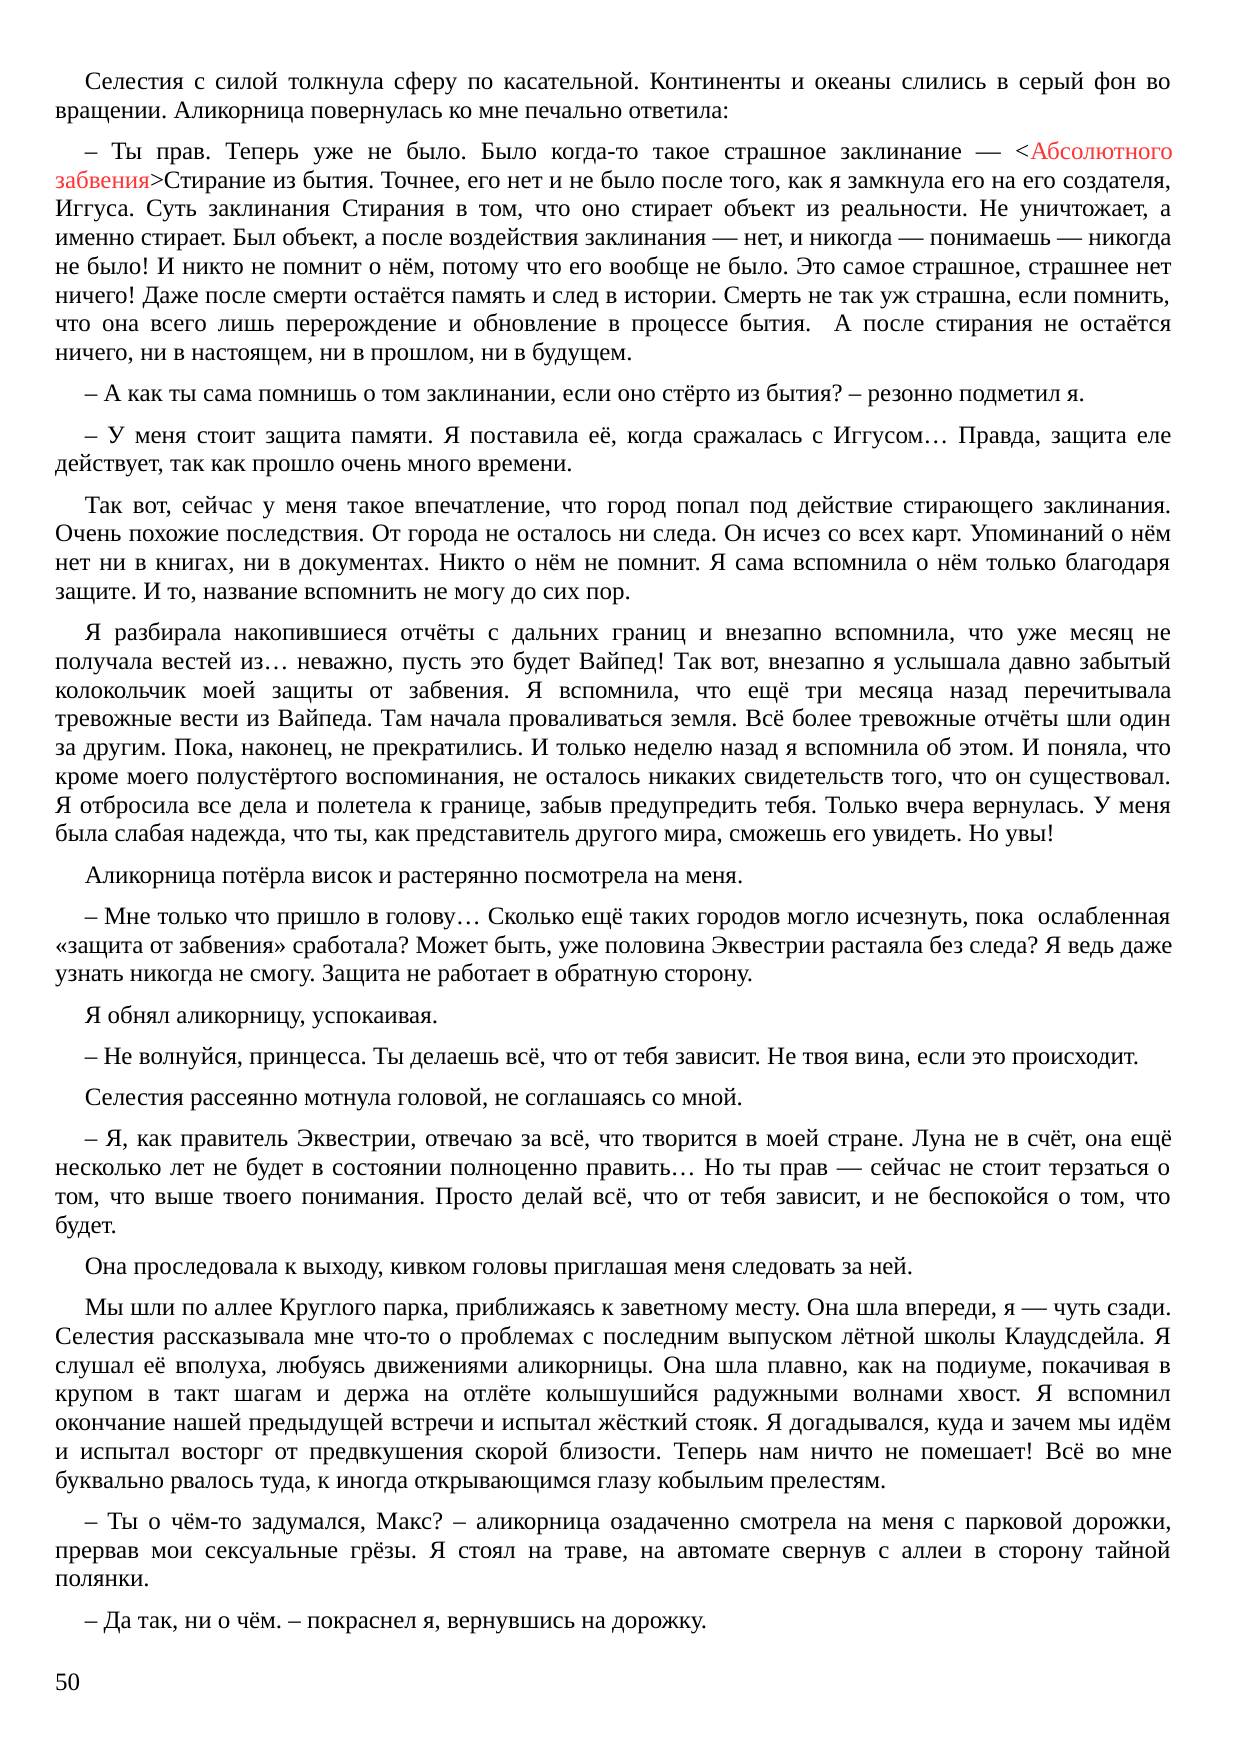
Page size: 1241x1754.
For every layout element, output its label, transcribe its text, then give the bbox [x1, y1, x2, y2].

text – Не волнуйся, принцесса. Ты делаешь всё, что от тебя зависит. Не твоя вина, если это происходит. [55, 1041, 1173, 1070]
text Аликорница потёрла висок и растерянно посмотрела на меня. [55, 860, 1173, 888]
text – А как ты сама помнишь о том заклинании, если оно стёрто из бытия? – резонно подметил я. [55, 378, 1173, 407]
text – У меня стоит защита памяти. Я поставила её, когда сражалась с Иггусом… Правда, защита еле действует, так как прошло очень много времени. [55, 420, 1173, 477]
text Она проследовала к выходу, кивком головы приглашая меня следовать за ней. [55, 1251, 1173, 1280]
text Я обнял аликорницу, успокаивая. [55, 1000, 1173, 1028]
text Я разбирала накопившиеся отчёты с дальних границ и внезапно вспомнила, что уже месяц не получала вестей из… неважно, пусть это будет Вайпед! Так вот, внезапно я услышала давно забытый колокольчик моей защиты от забвения. Я вспомнила, что ещё три месяца назад перечитывала тревожные вести из Вайпеда. Там начала проваливаться земля. Всё более тревожные отчёты шли один за другим. Пока, наконец, не прекратились. И только неделю назад я вспомнила об этом. И поняла, что кроме моего полустёртого воспоминания, не осталось никаких свидетельств того, что он существовал. Я отбросила все дела и полетела к границе, забыв предупредить тебя. Только вчера вернулась. У меня была слабая надежда, что ты, как представитель другого мира, сможешь его увидеть. Но увы! [55, 617, 1173, 847]
text – Ты прав. Теперь уже не было. Было когда-то такое страшное заклинание — <Абсолютного забвения>Стирание из бытия. Точнее, его нет и не было после того, как я замкнула его на его создателя, Иггуса. Суть заклинания Стирания в том, что оно стирает объект из реальности. Не уничтожает, а именно стирает. Был объект, а после воздействия заклинания — нет, и никогда — понимаешь — никогда не было! И никто не помнит о нём, потому что его вообще не было. Это самое страшное, страшнее нет ничего! Даже после смерти остаётся память и след в истории. Смерть не так уж страшна, если помнить, что она всего лишь перерождение и обновление в процессе бытия. А после стирания не остаётся ничего, ни в настоящем, ни в прошлом, ни в будущем. [55, 136, 1173, 366]
text Селестия с силой толкнула сферу по касательной. Континенты и океаны слились в серый фон во вращении. Аликорница повернулась ко мне печально ответила: [55, 66, 1173, 123]
text Так вот, сейчас у меня такое впечатление, что город попал под действие стирающего заклинания. Очень похожие последствия. От города не осталось ни следа. Он исчез со всех карт. Упоминаний о нём нет ни в книгах, ни в документах. Никто о нём не помнит. Я сама вспомнила о нём только благодаря защите. И то, название вспомнить не могу до сих пор. [55, 490, 1173, 605]
text – Мне только что пришло в голову… Сколько ещё таких городов могло исчезнуть, пока ослабленная «защита от забвения» сработала? Может быть, уже половина Эквестрии растаяла без следа? Я ведь даже узнать никогда не смогу. Защита не работает в обратную сторону. [55, 901, 1173, 987]
text Мы шли по аллее Круглого парка, приближаясь к заветному месту. Она шла впереди, я — чуть cзади. Селестия рассказывала мне что-то о проблемах с последним выпуском лётной школы Клаудсдейла. Я слушал её вполуха, любуясь движениями аликорницы. Она шла плавно, как на подиуме, покачивая в крупом в такт шагам и держа на отлёте колышушийся радужными волнами хвост. Я вспомнил окончание нашей предыдущей встречи и испытал жёсткий стояк. Я догадывался, куда и зачем мы идём и испытал восторг от предвкушения скорой близости. Теперь нам ничто не помешает! Всё во мне буквально рвалось туда, к иногда открывающимся глазу кобыльим прелестям. [55, 1292, 1173, 1493]
text – Ты о чём-то задумался, Макс? – аликорница озадаченно смотрела на меня с парковой дорожки, прервав мои сексуальные грёзы. Я стоял на траве, на автомате свернув с аллеи в сторону тайной полянки. [55, 1506, 1173, 1592]
text – Я, как правитель Эквестрии, отвечаю за всё, что творится в моей стране. Луна не в счёт, она ещё несколько лет не будет в состоянии полноценно править… Но ты прав — сейчас не стоит терзаться о том, что выше твоего понимания. Просто делай всё, что от тебя зависит, и не беспокойся о том, что будет. [55, 1123, 1173, 1238]
text – Да так, ни о чём. – покраснел я, вернувшись на дорожку. [55, 1605, 1173, 1633]
text Селестия рассеянно мотнула головой, не соглашаясь со мной. [55, 1082, 1173, 1111]
